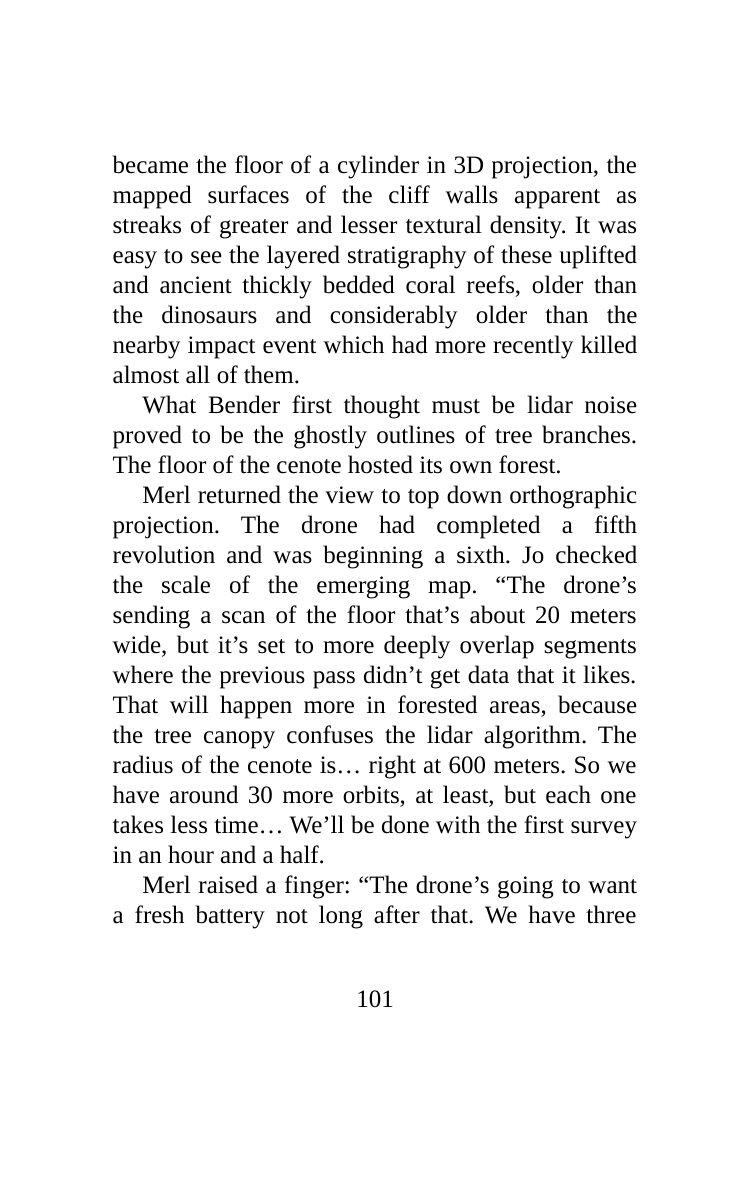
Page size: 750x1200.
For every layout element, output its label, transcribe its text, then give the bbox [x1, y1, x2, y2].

text What Bender first thought must be lidar noise proved to be the ghostly outlines of tree branches. The floor of the cenote hosted its own forest. [112, 390, 637, 480]
text Merl returned the view to top down orthographic projection. The drone had completed a fifth revolution and was beginning a sixth. Jo checked the scale of the emerging map. “The drone’s sending a scan of the floor that’s about 20 meters wide, but it’s set to more deeply overlap segments where the previous pass didn’t get data that it likes. That will happen more in forested areas, because the tree canopy confuses the lidar algorithm. The radius of the cenote is… right at 600 meters. So we have around 30 more orbits, at least, but each one takes less time… We’ll be done with the first survey in an hour and a half. [112, 480, 637, 870]
text became the floor of a cylinder in 3D projection, the mapped surfaces of the cliff walls apparent as streaks of greater and lesser textural density. It was easy to see the layered stratigraphy of these uplifted and ancient thickly bedded coral reefs, older than the dinosaurs and considerably older than the nearby impact event which had more recently killed almost all of them. [112, 150, 637, 390]
text Merl raised a finger: “The drone’s going to want a fresh battery not long after that. We have three [112, 870, 637, 930]
